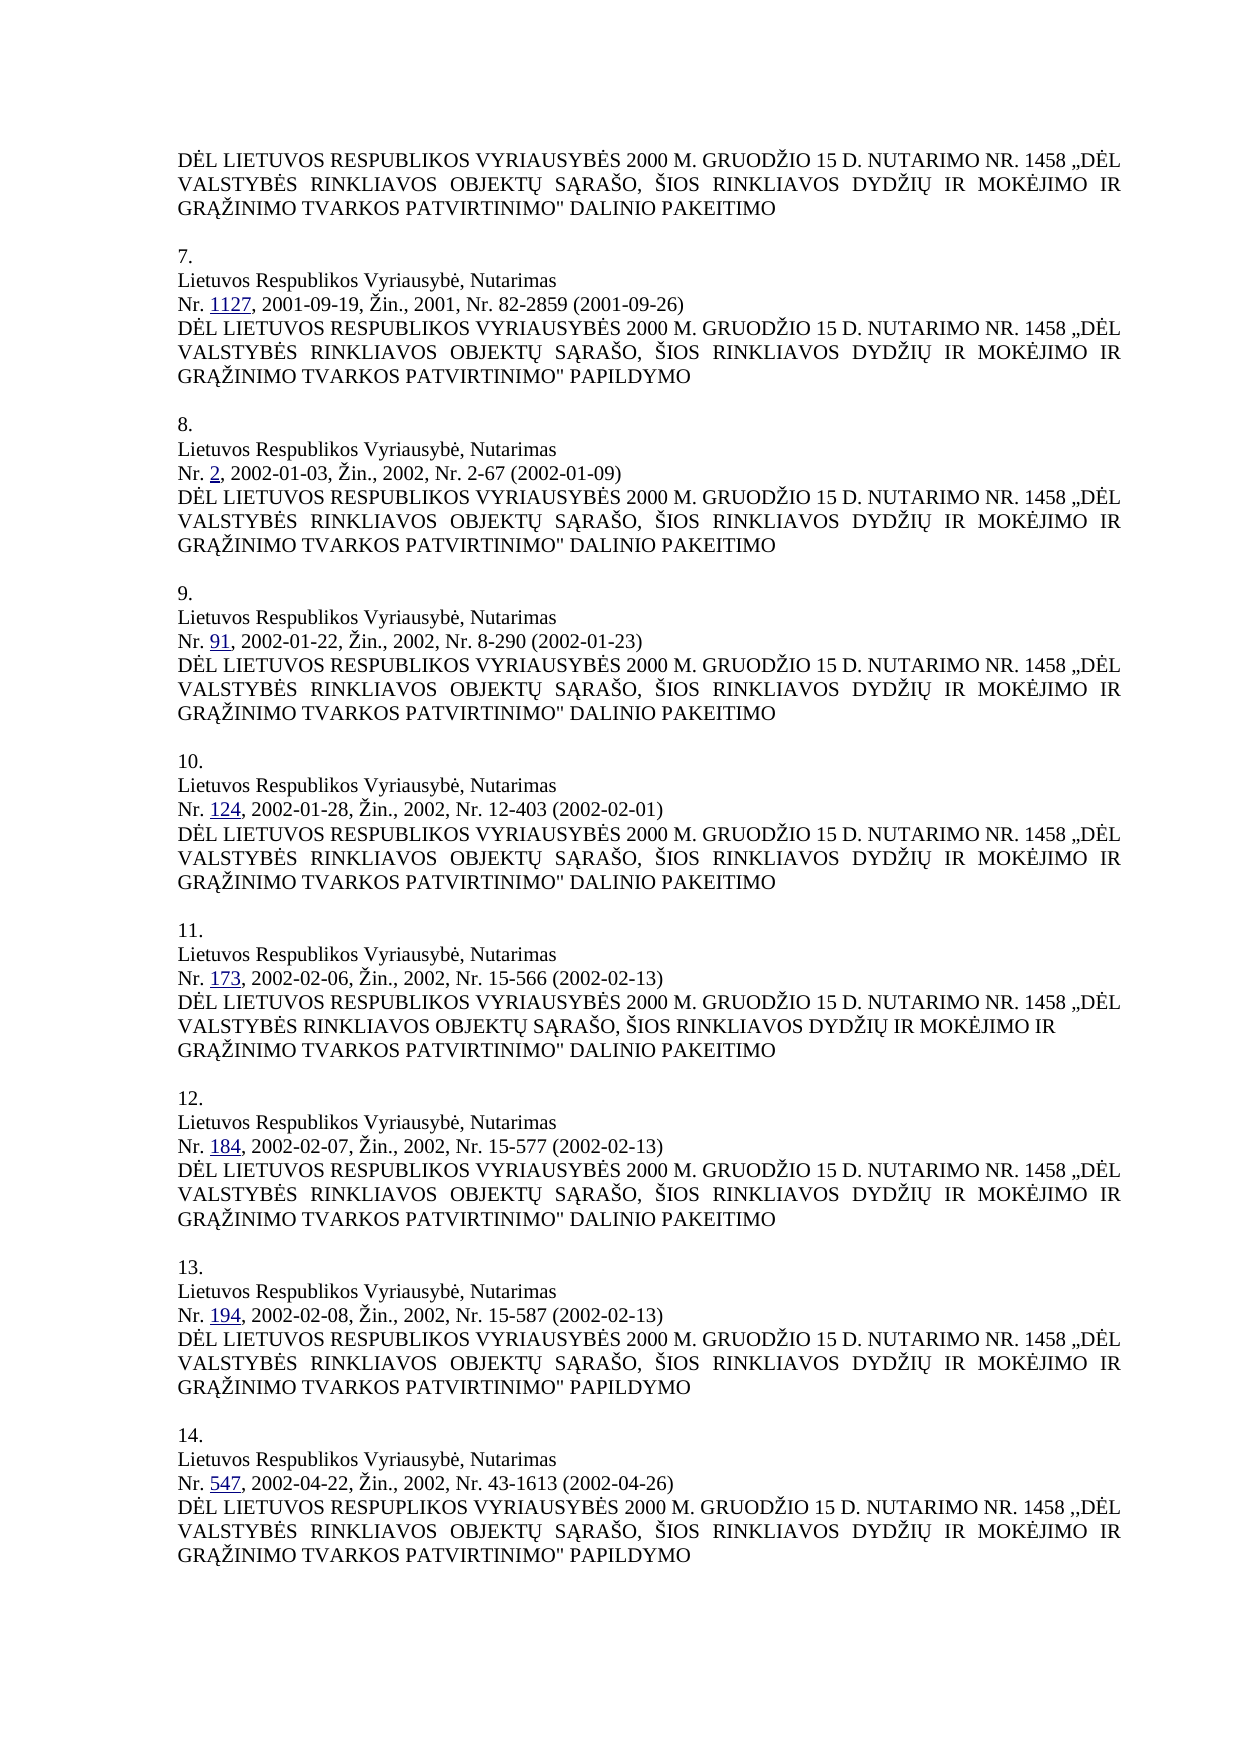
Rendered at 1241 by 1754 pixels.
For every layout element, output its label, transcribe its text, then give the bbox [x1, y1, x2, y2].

text DĖL LIETUVOS RESPUBLIKOS VYRIAUSYBĖS 2000 M. GRUODŽIO 15 D. NUTARIMO NR. 1458 „DĖL VALSTYBĖS RINKLIAVOS OBJEKTŲ SĄRAŠO, ŠIOS RINKLIAVOS DYDŽIŲ IR MOKĖJIMO IR GRĄŽINIMO TVARKOS PATVIRTINIMO" PAPILDYMO [177, 316, 1122, 388]
text Lietuvos Respublikos Vyriausybė, Nutarimas [177, 268, 1122, 292]
text DĖL LIETUVOS RESPUBLIKOS VYRIAUSYBĖS 2000 M. GRUODŽIO 15 D. NUTARIMO NR. 1458 „DĖL VALSTYBĖS RINKLIAVOS OBJEKTŲ SĄRAŠO, ŠIOS RINKLIAVOS DYDŽIŲ IR MOKĖJIMO IR GRĄŽINIMO TVARKOS PATVIRTINIMO" PAPILDYMO [177, 1327, 1122, 1399]
text 8. [177, 412, 1122, 436]
text 7. [177, 244, 1122, 268]
text DĖL LIETUVOS RESPUBLIKOS VYRIAUSYBĖS 2000 M. GRUODŽIO 15 D. NUTARIMO NR. 1458 „DĖL VALSTYBĖS RINKLIAVOS OBJEKTŲ SĄRAŠO, ŠIOS RINKLIAVOS DYDŽIŲ IR MOKĖJIMO IR GRĄŽINIMO TVARKOS PATVIRTINIMO" DALINIO PAKEITIMO [177, 1158, 1122, 1231]
text Lietuvos Respublikos Vyriausybė, Nutarimas [177, 773, 1122, 797]
text DĖL LIETUVOS RESPUBLIKOS VYRIAUSYBĖS 2000 M. GRUODŽIO 15 D. NUTARIMO NR. 1458 „DĖL VALSTYBĖS RINKLIAVOS OBJEKTŲ SĄRAŠO, ŠIOS RINKLIAVOS DYDŽIŲ IR MOKĖJIMO IR GRĄŽINIMO TVARKOS PATVIRTINIMO" DALINIO PAKEITIMO [177, 484, 1122, 557]
text 11. [177, 918, 1122, 942]
text Lietuvos Respublikos Vyriausybė, Nutarimas [177, 605, 1122, 629]
text Nr. 194, 2002-02-08, Žin., 2002, Nr. 15-587 (2002-02-13) [177, 1303, 1122, 1327]
text 12. [177, 1086, 1122, 1110]
text 10. [177, 749, 1122, 773]
text Nr. 1127, 2001-09-19, Žin., 2001, Nr. 82-2859 (2001-09-26) [177, 292, 1122, 316]
text Lietuvos Respublikos Vyriausybė, Nutarimas [177, 436, 1122, 461]
text Nr. 2, 2002-01-03, Žin., 2002, Nr. 2-67 (2002-01-09) [177, 461, 1122, 484]
text Lietuvos Respublikos Vyriausybė, Nutarimas [177, 1447, 1122, 1471]
text Nr. 91, 2002-01-22, Žin., 2002, Nr. 8-290 (2002-01-23) [177, 629, 1122, 653]
text 13. [177, 1254, 1122, 1279]
text DĖL LIETUVOS RESPUPLIKOS VYRIAUSYBĖS 2000 M. GRUODŽIO 15 D. NUTARIMO NR. 1458 ,,DĖL VALSTYBĖS RINKLIAVOS OBJEKTŲ SĄRAŠO, ŠIOS RINKLIAVOS DYDŽIŲ IR MOKĖJIMO IR GRĄŽINIMO TVARKOS PATVIRTINIMO" PAPILDYMO [177, 1495, 1122, 1567]
text DĖL LIETUVOS RESPUBLIKOS VYRIAUSYBĖS 2000 M. GRUODŽIO 15 D. NUTARIMO NR. 1458 „DĖL VALSTYBĖS RINKLIAVOS OBJEKTŲ SĄRAŠO, ŠIOS RINKLIAVOS DYDŽIŲ IR MOKĖJIMO IR GRĄŽINIMO TVARKOS PATVIRTINIMO" DALINIO PAKEITIMO [177, 821, 1122, 894]
text Lietuvos Respublikos Vyriausybė, Nutarimas [177, 942, 1122, 966]
text 14. [177, 1423, 1122, 1447]
text Nr. 184, 2002-02-07, Žin., 2002, Nr. 15-577 (2002-02-13) [177, 1134, 1122, 1158]
text Nr. 124, 2002-01-28, Žin., 2002, Nr. 12-403 (2002-02-01) [177, 797, 1122, 821]
text DĖL LIETUVOS RESPUBLIKOS VYRIAUSYBĖS 2000 M. GRUODŽIO 15 D. NUTARIMO NR. 1458 „DĖL VALSTYBĖS RINKLIAVOS OBJEKTŲ SĄRAŠO, ŠIOS RINKLIAVOS DYDŽIŲ IR MOKĖJIMO IR GRĄŽINIMO TVARKOS PATVIRTINIMO" DALINIO PAKEITIMO [177, 990, 1122, 1062]
text Nr. 547, 2002-04-22, Žin., 2002, Nr. 43-1613 (2002-04-26) [177, 1471, 1122, 1495]
text DĖL LIETUVOS RESPUBLIKOS VYRIAUSYBĖS 2000 M. GRUODŽIO 15 D. NUTARIMO NR. 1458 „DĖL VALSTYBĖS RINKLIAVOS OBJEKTŲ SĄRAŠO, ŠIOS RINKLIAVOS DYDŽIŲ IR MOKĖJIMO IR GRĄŽINIMO TVARKOS PATVIRTINIMO" DALINIO PAKEITIMO [177, 653, 1122, 725]
text DĖL LIETUVOS RESPUBLIKOS VYRIAUSYBĖS 2000 M. GRUODŽIO 15 D. NUTARIMO NR. 1458 „DĖL VALSTYBĖS RINKLIAVOS OBJEKTŲ SĄRAŠO, ŠIOS RINKLIAVOS DYDŽIŲ IR MOKĖJIMO IR GRĄŽINIMO TVARKOS PATVIRTINIMO" DALINIO PAKEITIMO [177, 148, 1122, 220]
text Lietuvos Respublikos Vyriausybė, Nutarimas [177, 1279, 1122, 1303]
text Nr. 173, 2002-02-06, Žin., 2002, Nr. 15-566 (2002-02-13) [177, 966, 1122, 990]
text Lietuvos Respublikos Vyriausybė, Nutarimas [177, 1110, 1122, 1134]
text 9. [177, 581, 1122, 605]
